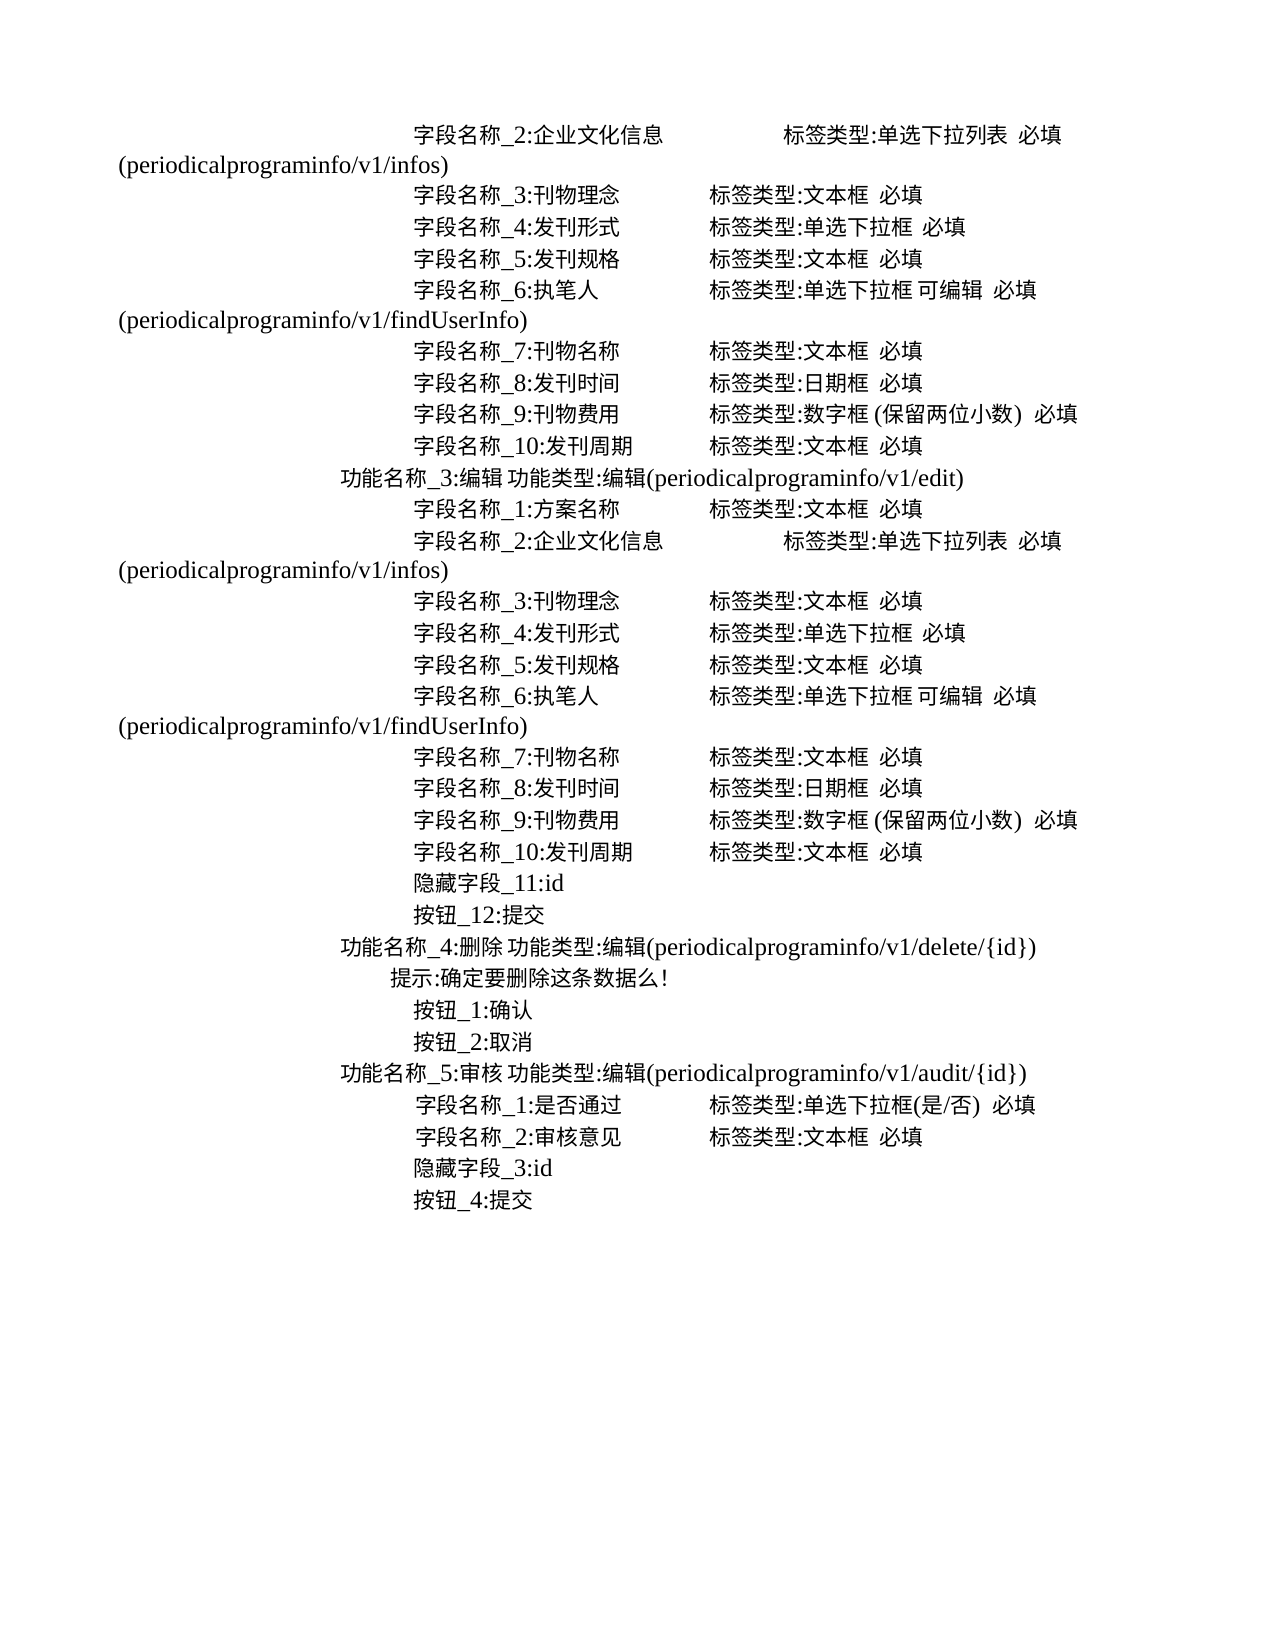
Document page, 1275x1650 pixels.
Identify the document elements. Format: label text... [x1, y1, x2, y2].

text 字段名称_9:刊物费用 标签类型:数字框 (保留两位小数) 必填 [118, 803, 1157, 835]
text 字段名称_1:方案名称 标签类型:文本框 必填 [118, 492, 1157, 524]
text (periodicalprograminfo/v1/findUserInfo) [118, 711, 1157, 740]
text (periodicalprograminfo/v1/infos) [118, 150, 1157, 178]
text 字段名称_10:发刊周期 标签类型:文本框 必填 [118, 429, 1157, 461]
text 字段名称_5:发刊规格 标签类型:文本框 必填 [118, 648, 1157, 679]
text 字段名称_3:刊物理念 标签类型:文本框 必填 [118, 178, 1157, 210]
text 按钮_1:确认 [118, 993, 1157, 1025]
text 隐藏字段_3:id [118, 1151, 1157, 1183]
text 按钮_4:提交 [118, 1183, 1157, 1215]
text 字段名称_5:发刊规格 标签类型:文本框 必填 [118, 242, 1157, 273]
text 功能名称_3:编辑 功能类型:编辑(periodicalprograminfo/v1/edit) [118, 461, 1157, 492]
text 字段名称_3:刊物理念 标签类型:文本框 必填 [118, 584, 1157, 616]
text 功能名称_4:删除 功能类型:编辑(periodicalprograminfo/v1/delete/{id}) [118, 930, 1157, 961]
text 字段名称_1:是否通过 标签类型:单选下拉框(是/否) 必填 [118, 1088, 1157, 1120]
text 按钮_12:提交 [118, 898, 1157, 930]
text (periodicalprograminfo/v1/infos) [118, 556, 1157, 584]
text 字段名称_6:执笔人 标签类型:单选下拉框 可编辑 必填 [118, 273, 1157, 305]
text 字段名称_2:企业文化信息 标签类型:单选下拉列表 必填 [118, 524, 1157, 556]
text 隐藏字段_11:id [118, 866, 1157, 898]
text 字段名称_7:刊物名称 标签类型:文本框 必填 [118, 334, 1157, 366]
text 功能名称_5:审核 功能类型:编辑(periodicalprograminfo/v1/audit/{id}) [118, 1056, 1157, 1088]
text 字段名称_8:发刊时间 标签类型:日期框 必填 [118, 771, 1157, 803]
text (periodicalprograminfo/v1/findUserInfo) [118, 305, 1157, 334]
text 字段名称_9:刊物费用 标签类型:数字框 (保留两位小数) 必填 [118, 397, 1157, 429]
text 字段名称_2:企业文化信息 标签类型:单选下拉列表 必填 [118, 118, 1157, 150]
text 字段名称_8:发刊时间 标签类型:日期框 必填 [118, 366, 1157, 397]
text 字段名称_7:刊物名称 标签类型:文本框 必填 [118, 740, 1157, 771]
text 字段名称_4:发刊形式 标签类型:单选下拉框 必填 [118, 210, 1157, 242]
text 字段名称_4:发刊形式 标签类型:单选下拉框 必填 [118, 616, 1157, 648]
text 提示:确定要删除这条数据么！ [118, 961, 1157, 993]
text 字段名称_10:发刊周期 标签类型:文本框 必填 [118, 835, 1157, 866]
text 字段名称_6:执笔人 标签类型:单选下拉框 可编辑 必填 [118, 679, 1157, 711]
text 按钮_2:取消 [118, 1025, 1157, 1056]
text 字段名称_2:审核意见 标签类型:文本框 必填 [118, 1120, 1157, 1151]
